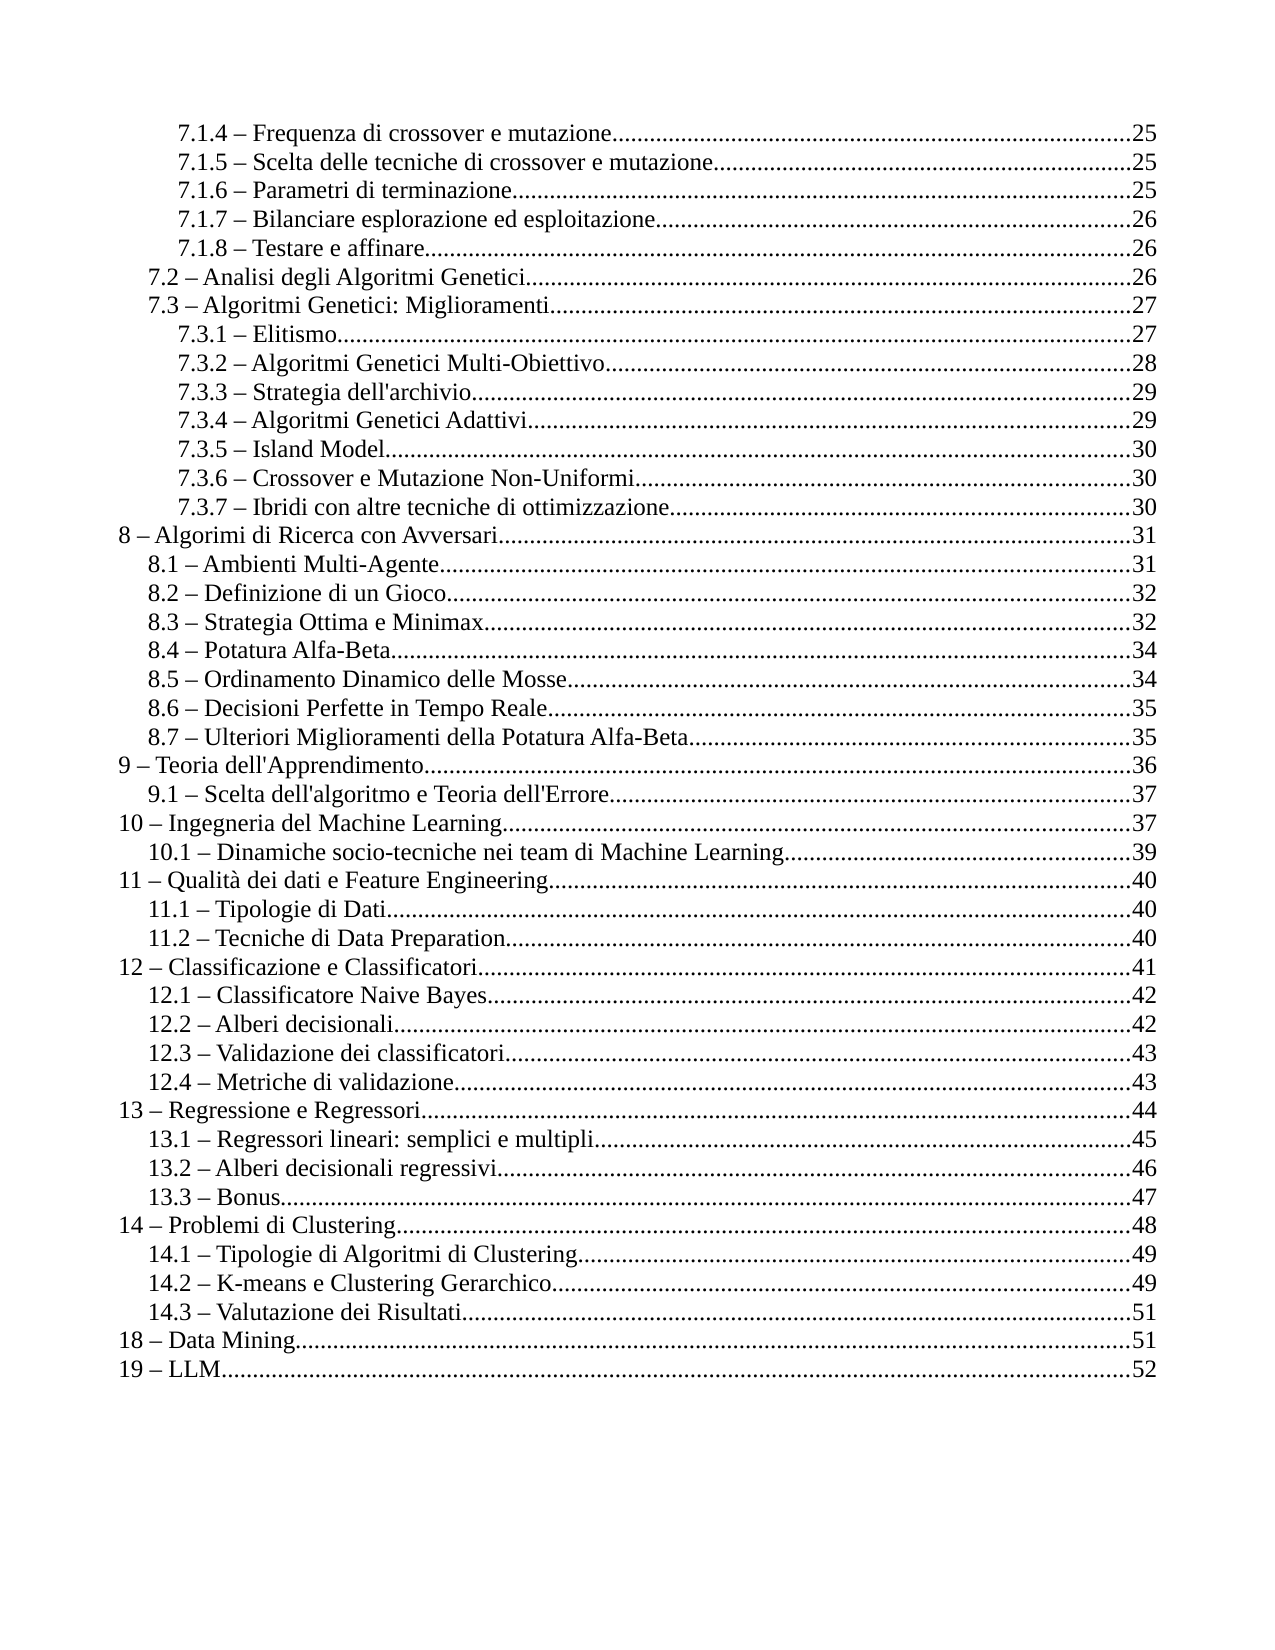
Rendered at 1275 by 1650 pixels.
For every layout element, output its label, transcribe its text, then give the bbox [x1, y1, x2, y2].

text 7.3.2 – Algoritmi Genetici Multi-Obiettivo 28 [177, 348, 1157, 377]
text 7.3.1 – Elitismo 27 [177, 319, 1157, 348]
text 7.1.6 – Parametri di terminazione 25 [177, 176, 1157, 204]
text 13.1 – Regressori lineari: semplici e multipli 45 [148, 1124, 1157, 1153]
text 7.3.3 – Strategia dell'archivio 29 [177, 377, 1157, 406]
text 11.1 – Tipologie di Dati 40 [148, 894, 1157, 923]
text 8.3 – Strategia Ottima e Minimax 32 [148, 607, 1157, 636]
text 8.1 – Ambienti Multi-Agente 31 [148, 549, 1157, 578]
text 10.1 – Dinamiche socio-tecniche nei team di Machine Learning 39 [148, 837, 1157, 866]
text 12.4 – Metriche di validazione 43 [148, 1067, 1157, 1096]
text 8.6 – Decisioni Perfette in Tempo Reale 35 [148, 693, 1157, 722]
text 11.2 – Tecniche di Data Preparation 40 [148, 923, 1157, 952]
text 7.2 – Analisi degli Algoritmi Genetici 26 [148, 262, 1157, 291]
text 7.3.4 – Algoritmi Genetici Adattivi 29 [177, 406, 1157, 434]
text 12.2 – Alberi decisionali 42 [148, 1009, 1157, 1038]
text 12.1 – Classificatore Naive Bayes 42 [148, 981, 1157, 1009]
text 7.1.8 – Testare e affinare 26 [177, 233, 1157, 262]
text 19 – LLM 52 [118, 1354, 1157, 1383]
text 7.3.6 – Crossover e Mutazione Non-Uniformi 30 [177, 463, 1157, 492]
text 13.2 – Alberi decisionali regressivi 46 [148, 1153, 1157, 1182]
text 18 – Data Mining 51 [118, 1326, 1157, 1354]
text 9.1 – Scelta dell'algoritmo e Teoria dell'Errore 37 [148, 779, 1157, 808]
text 12 – Classificazione e Classificatori 41 [118, 952, 1157, 981]
text 13 – Regressione e Regressori 44 [118, 1096, 1157, 1124]
text 13.3 – Bonus 47 [148, 1182, 1157, 1211]
text 7.3.7 – Ibridi con altre tecniche di ottimizzazione 30 [177, 492, 1157, 521]
text 7.3 – Algoritmi Genetici: Miglioramenti 27 [148, 291, 1157, 319]
text 14.3 – Valutazione dei Risultati 51 [148, 1297, 1157, 1326]
text 14.1 – Tipologie di Algoritmi di Clustering 49 [148, 1239, 1157, 1268]
text 8 – Algorimi di Ricerca con Avversari 31 [118, 521, 1157, 549]
text 8.5 – Ordinamento Dinamico delle Mosse 34 [148, 664, 1157, 693]
text 8.4 – Potatura Alfa-Beta 34 [148, 636, 1157, 664]
text 14.2 – K-means e Clustering Gerarchico 49 [148, 1268, 1157, 1297]
text 7.3.5 – Island Model 30 [177, 434, 1157, 463]
text 11 – Qualità dei dati e Feature Engineering 40 [118, 866, 1157, 894]
text 14 – Problemi di Clustering 48 [118, 1211, 1157, 1239]
text 12.3 – Validazione dei classificatori 43 [148, 1038, 1157, 1067]
text 7.1.4 – Frequenza di crossover e mutazione 25 [177, 118, 1157, 147]
text 8.2 – Definizione di un Gioco 32 [148, 578, 1157, 607]
text 7.1.5 – Scelta delle tecniche di crossover e mutazione 25 [177, 147, 1157, 176]
text 9 – Teoria dell'Apprendimento 36 [118, 751, 1157, 779]
text 10 – Ingegneria del Machine Learning 37 [118, 808, 1157, 837]
text 7.1.7 – Bilanciare esplorazione ed esploitazione 26 [177, 204, 1157, 233]
text 8.7 – Ulteriori Miglioramenti della Potatura Alfa-Beta 35 [148, 722, 1157, 751]
